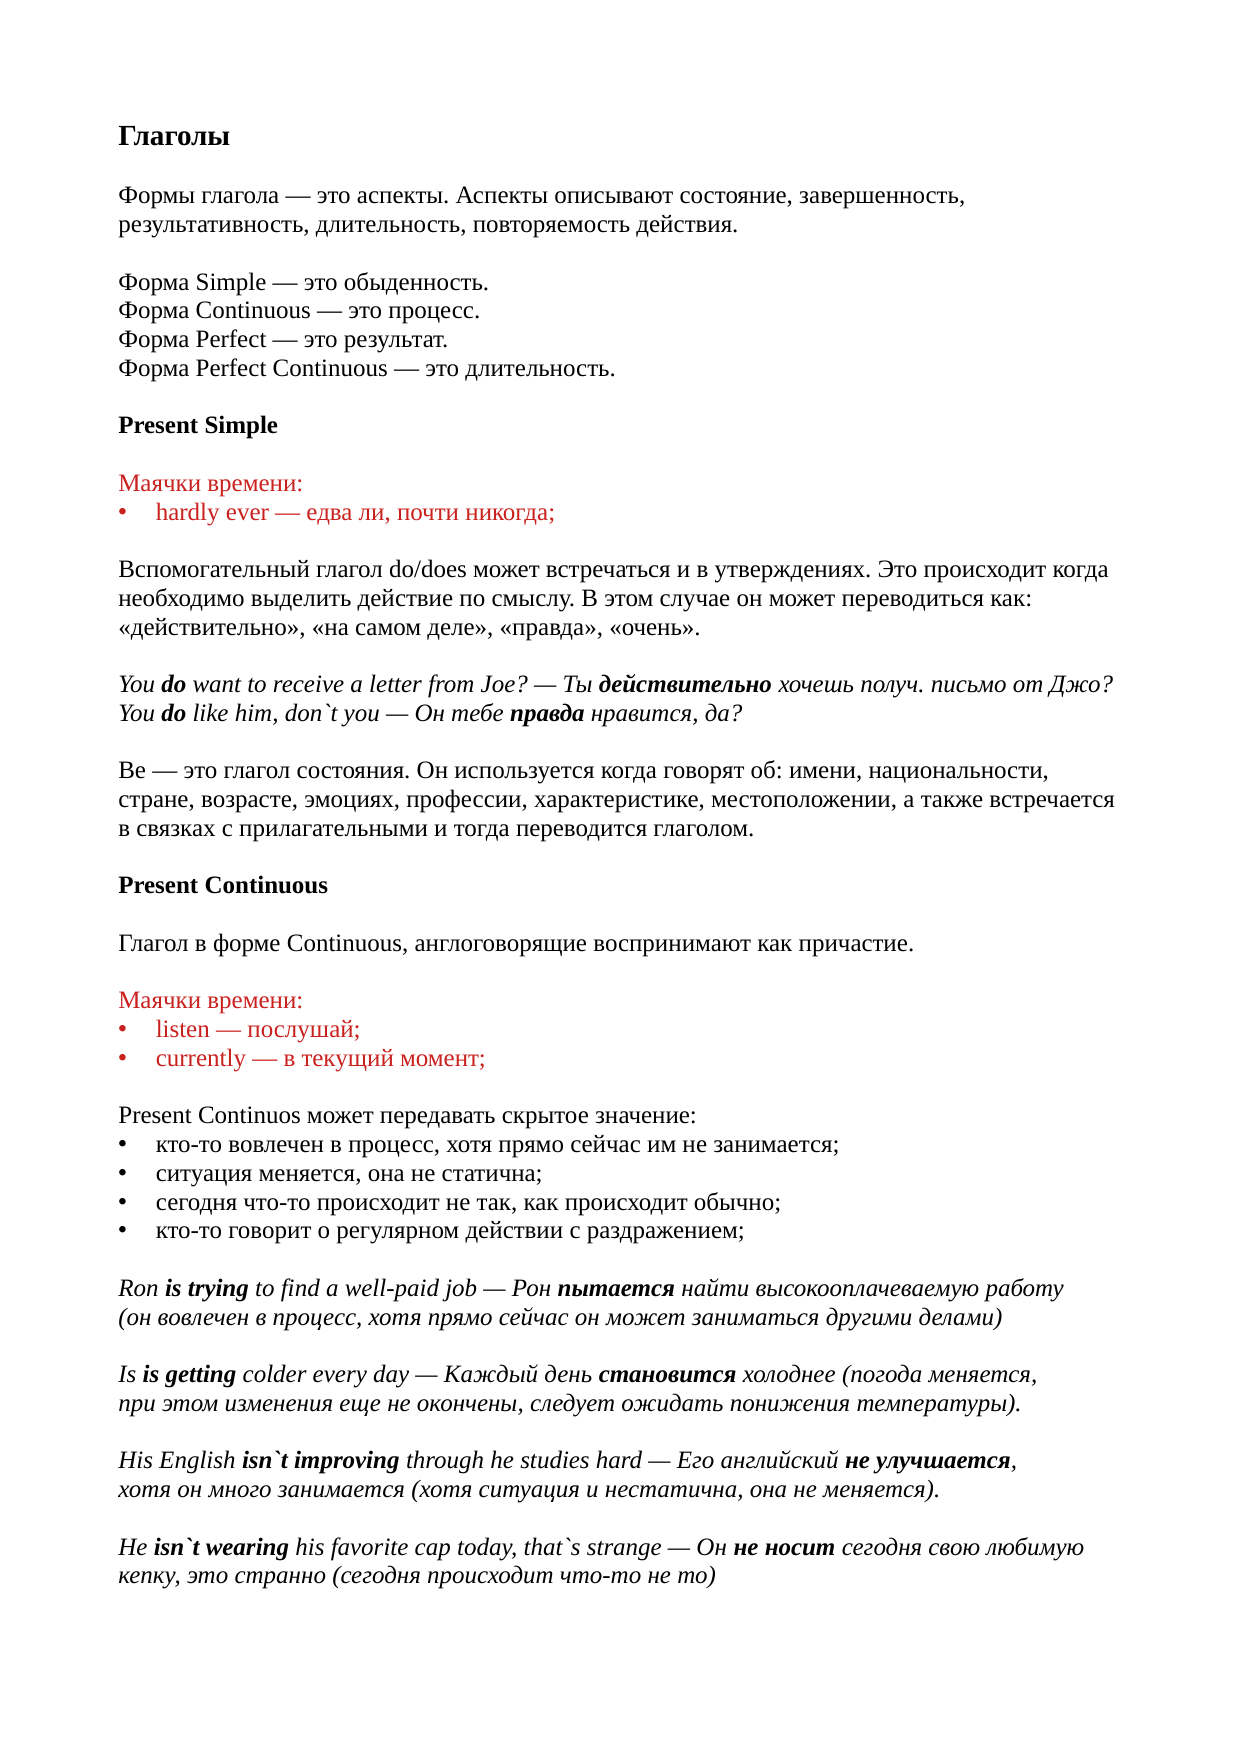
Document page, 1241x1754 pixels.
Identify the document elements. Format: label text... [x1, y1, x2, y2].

text Маячки времени: [118, 468, 1122, 497]
text Форма Simple — это обыденность. [118, 267, 1122, 295]
list currently — в текущий момент; [118, 1043, 1122, 1072]
text Форма Continuous — это процесс. [118, 295, 1122, 324]
text хотя он много занимается (хотя ситуация и нестатична, она не меняется). [118, 1474, 1122, 1503]
text при этом изменения еще не окончены, следует ожидать понижения температуры). [118, 1388, 1122, 1417]
list кто-то говорит о регулярном действии с раздражением; [118, 1215, 1122, 1244]
text Глаголы [118, 118, 1122, 152]
list listen — послушай; [118, 1014, 1122, 1043]
text Форма Perfect Continuous — это длительность. [118, 353, 1122, 382]
text You do want to receive a letter from Joe? — Ты действительно хочешь получ. письмо от Джо? [118, 669, 1122, 698]
text Present Continuos может передавать скрытое значение: [118, 1100, 1122, 1129]
text Is is getting colder every day — Каждый день становится холоднее (погода меняется, [118, 1359, 1122, 1388]
text Форма Perfect — это результат. [118, 324, 1122, 353]
text Be — это глагол состояния. Он используется когда говорят об: имени, национальности, стране, возрасте, эмоциях, профессии, характеристике, местоположении, а также встречается в связках с прилагательными и тогда переводится глаголом. [118, 755, 1122, 842]
text Present Simple [118, 410, 1122, 439]
text Ron is trying to find a well-paid job — Рон пытается найти высокооплачеваемую работу [118, 1273, 1122, 1302]
list hardly ever — едва ли, почти никогда; [118, 497, 1122, 525]
text Глагол в форме Continuous, англоговорящие воспринимают как причастие. [118, 928, 1122, 957]
text Формы глагола — это аспекты. Аспекты описывают состояние, завершенность, результативность, длительность, повторяемость действия. [118, 180, 1122, 238]
text His English isn`t improving through he studies hard — Его английский не улучшается, [118, 1445, 1122, 1474]
list ситуация меняется, она не статична; [118, 1158, 1122, 1187]
list кто-то вовлечен в процесс, хотя прямо сейчас им не занимается; [118, 1129, 1122, 1158]
text He isn`t wearing his favorite cap today, that`s strange — Он не носит сегодня свою любимую кепку, это странно (сегодня происходит что-то не то) [118, 1532, 1122, 1589]
text Маячки времени: [118, 985, 1122, 1014]
list сегодня что-то происходит не так, как происходит обычно; [118, 1187, 1122, 1215]
text You do like him, don`t you — Он тебе правда нравится, да? [118, 698, 1122, 727]
text Вспомогательный глагол do/does может встречаться и в утверждениях. Это происходит когда необходимо выделить действие по смыслу. В этом случае он может переводиться как: «действительно», «на самом деле», «правда», «очень». [118, 554, 1122, 640]
text Present Continuous [118, 870, 1122, 899]
text (он вовлечен в процесс, хотя прямо сейчас он может заниматься другими делами) [118, 1302, 1122, 1330]
